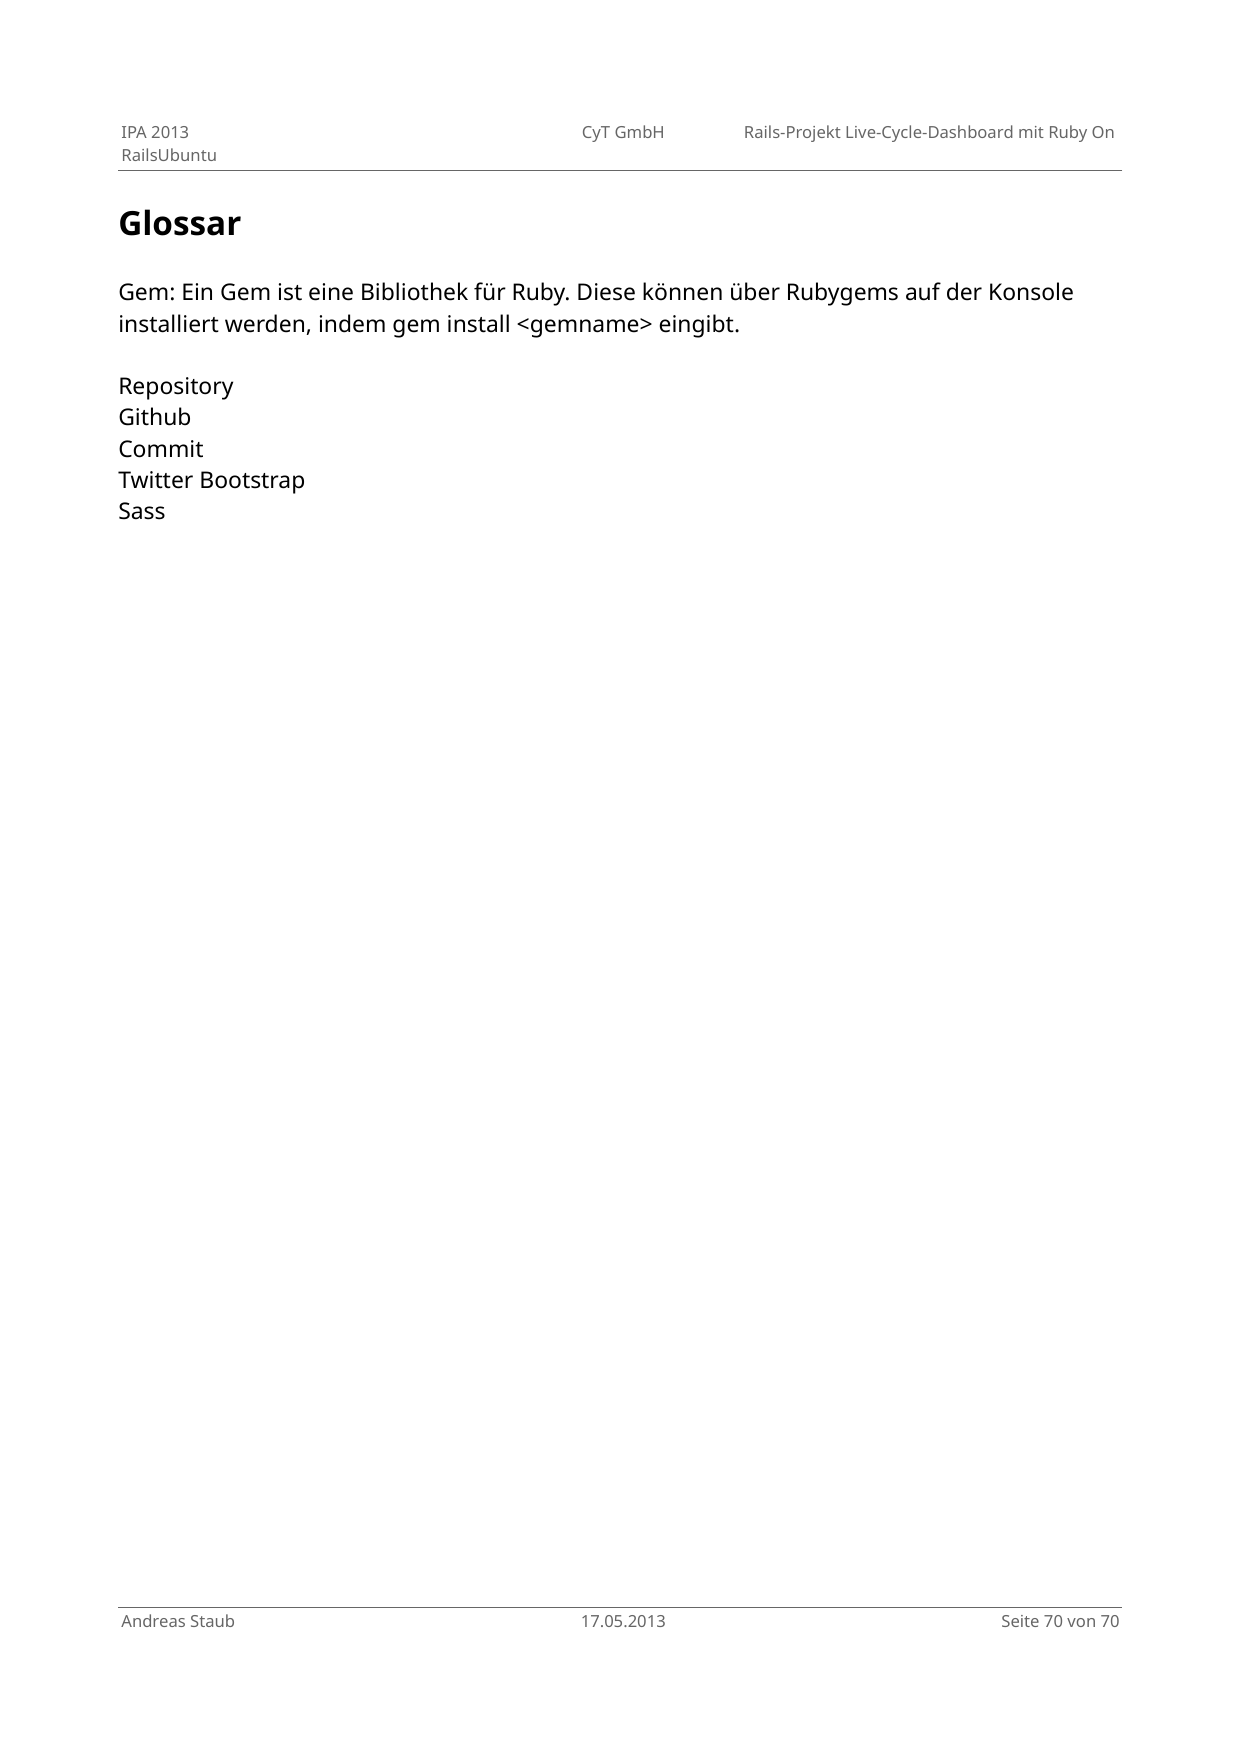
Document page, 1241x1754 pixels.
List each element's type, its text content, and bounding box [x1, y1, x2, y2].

text Gem: Ein Gem ist eine Bibliothek für Ruby. Diese können über Rubygems auf der Konsole installiert werden, indem gem install <gemname> eingibt. [118, 276, 1122, 339]
text Repository [118, 370, 1122, 401]
text Commit [118, 433, 1122, 464]
text Twitter Bootstrap [118, 464, 1122, 495]
text Github [118, 401, 1122, 433]
text Glossar [118, 200, 1122, 245]
text Sass [118, 495, 1122, 526]
